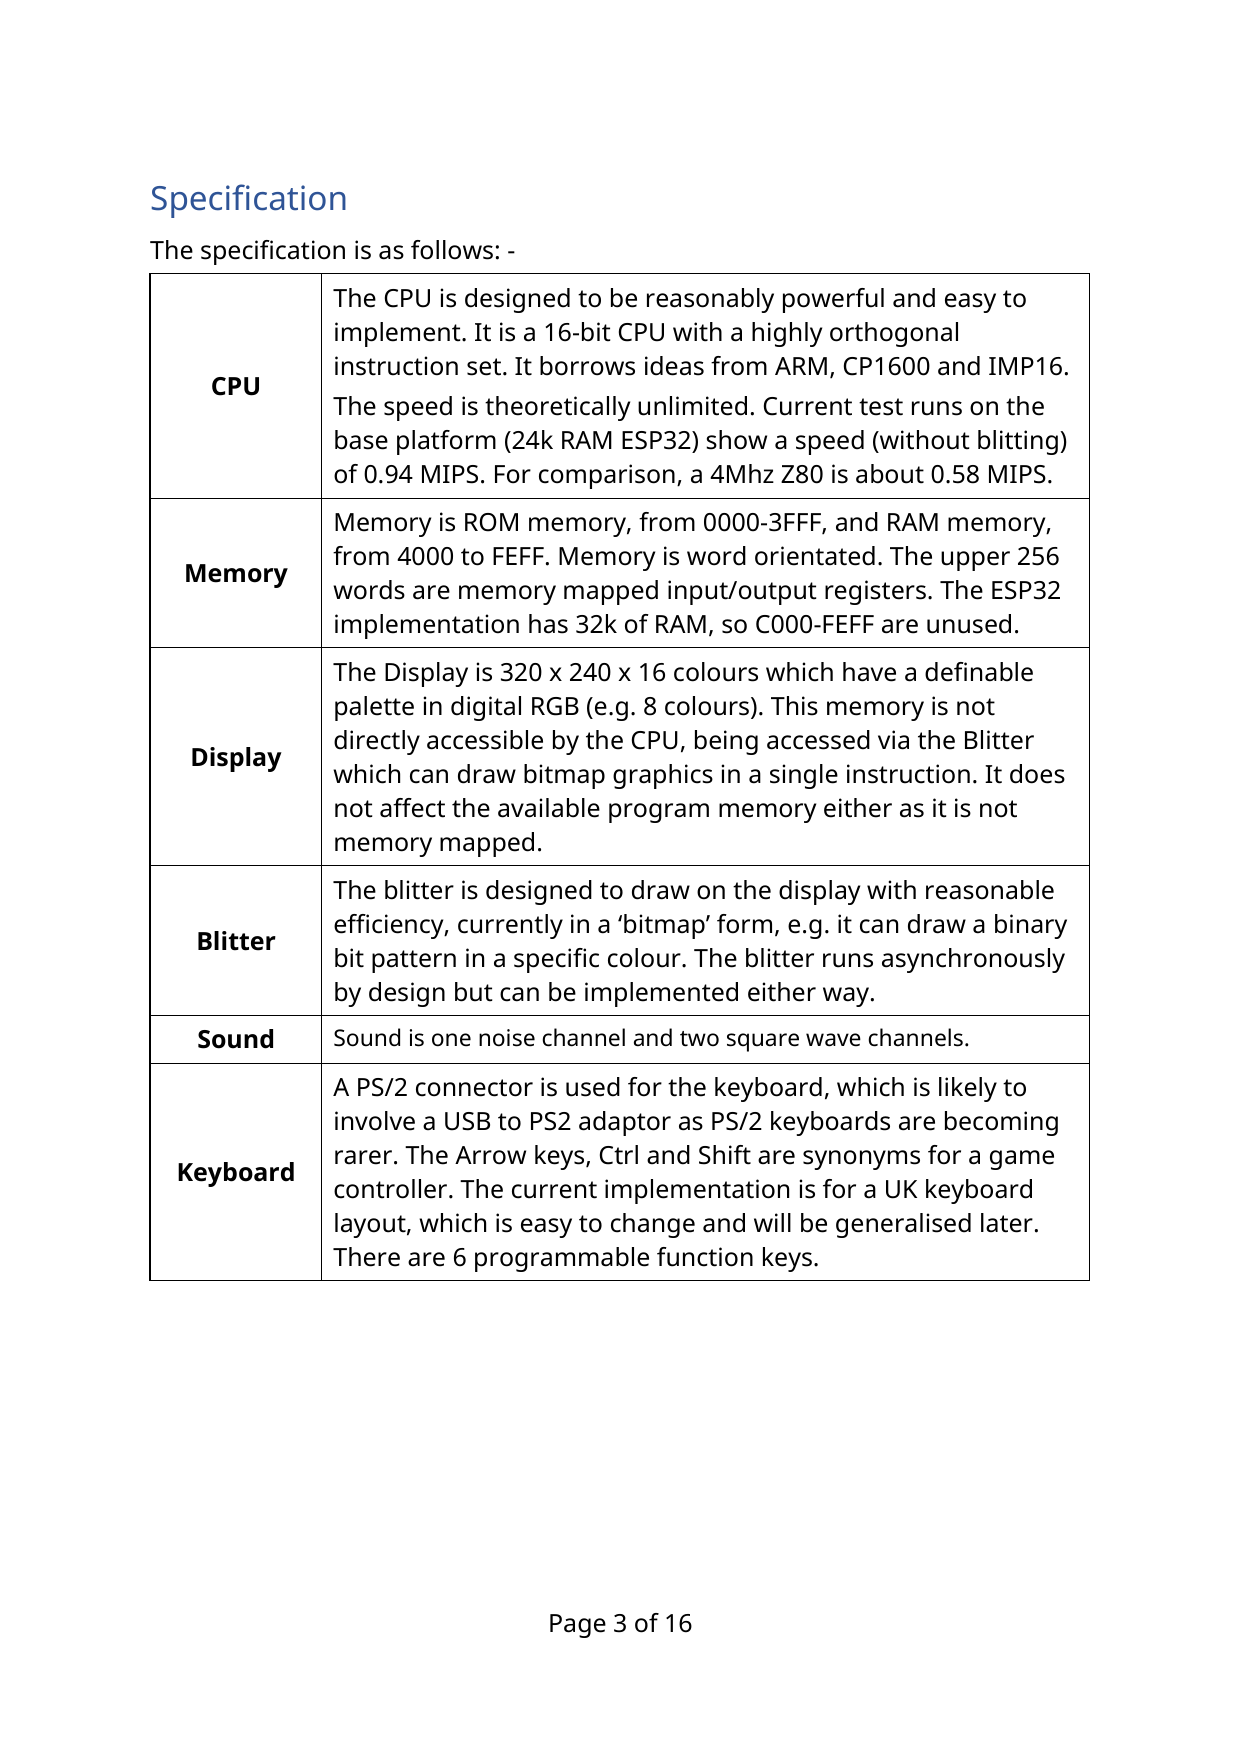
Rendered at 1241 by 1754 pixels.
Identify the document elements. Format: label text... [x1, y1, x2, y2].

table_cell Sound is one noise channel and two square wave channels. [322, 1016, 1089, 1062]
text The specification is as follows: - [150, 233, 1090, 267]
table_cell The Display is 320 x 240 x 16 colours which have a definable palette in digital RGB (e.g. 8 colours). This memory is not directly accessible by the CPU, being accessed via the Blitter which can draw bitmap graphics in a single instruction. It does not affect the available program memory either as it is not memory mapped. [322, 648, 1089, 865]
table_header The CPU is designed to be reasonably powerful and easy to implement. It is a 16-bit CPU with a highly orthogonal instruction set. It borrows ideas from ARM, CP1600 and IMP16. The speed is theoretically unlimited. Current test runs on the base platform (24k RAM ESP32) show a speed (without blitting) of 0.94 MIPS. For comparison, a 4Mhz Z80 is about 0.58 MIPS. [322, 274, 1089, 497]
table_cell Memory is ROM memory, from 0000-3FFF, and RAM memory, from 4000 to FEFF. Memory is word orientated. The upper 256 words are memory mapped input/output registers. The ESP32 implementation has 32k of RAM, so C000-FEFF are unused. [322, 499, 1089, 647]
table_cell The blitter is designed to draw on the display with reasonable efficiency, currently in a ‘bitmap’ form, e.g. it can draw a binary bit pattern in a specific colour. The blitter runs asynchronously by design but can be implemented either way. [322, 866, 1089, 1015]
table_header CPU [151, 274, 321, 497]
table_cell Memory [151, 499, 321, 647]
table_cell Blitter [151, 866, 321, 1015]
table_cell Display [151, 648, 321, 865]
subtitle Specification [150, 175, 1090, 220]
table_cell Sound [151, 1016, 321, 1062]
table_cell A PS/2 connector is used for the keyboard, which is likely to involve a USB to PS2 adaptor as PS/2 keyboards are becoming rarer. The Arrow keys, Ctrl and Shift are synonyms for a game controller. The current implementation is for a UK keyboard layout, which is easy to change and will be generalised later. There are 6 programmable function keys. [322, 1064, 1089, 1280]
table_cell Keyboard [151, 1064, 321, 1280]
